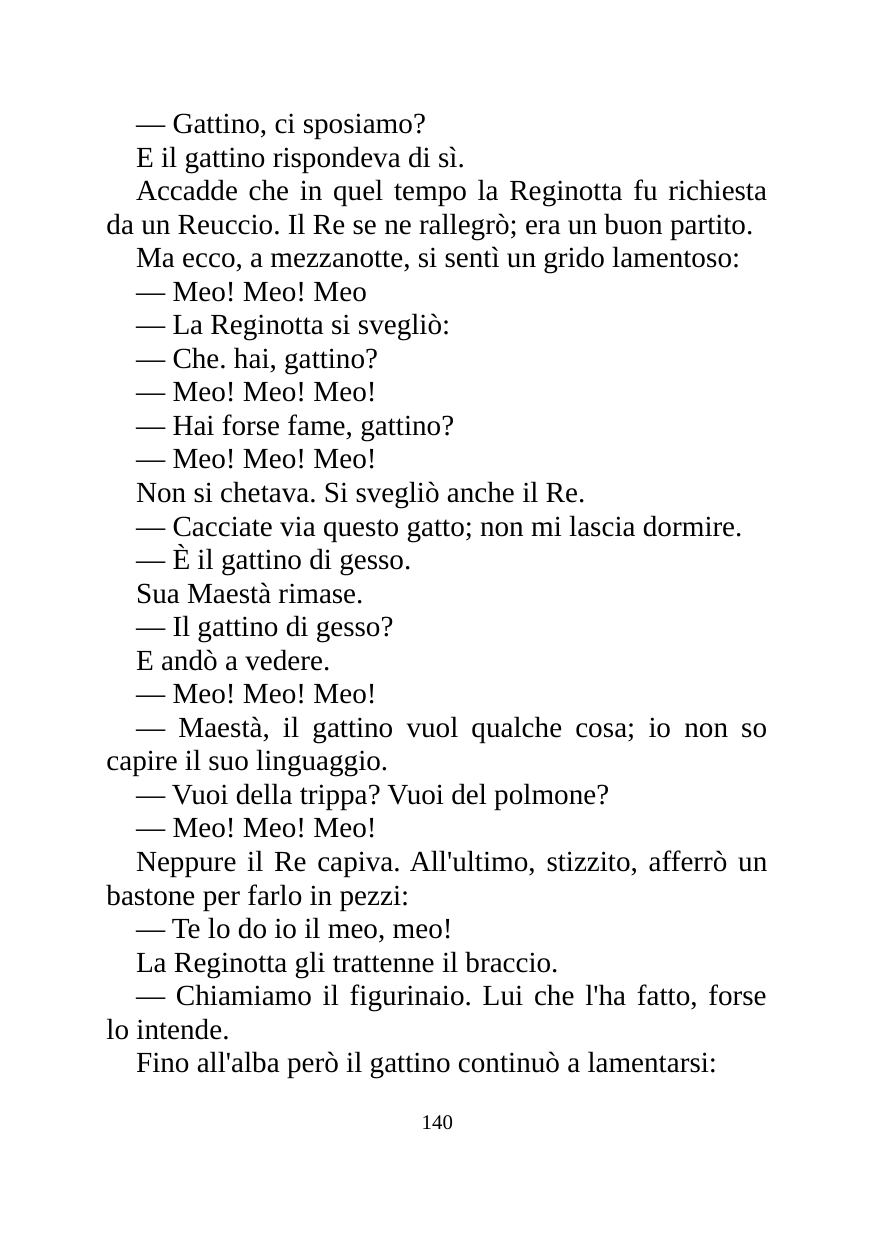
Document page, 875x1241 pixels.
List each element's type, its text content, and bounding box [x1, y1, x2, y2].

text Accadde che in quel tempo la Reginotta fu richiesta da un Reuccio. Il Re se ne rallegrò; era un buon partito. [106, 173, 768, 240]
text Ma ecco, a mezzanotte, si sentì un grido lamentoso: [106, 240, 768, 274]
text — Meo! Meo! Meo! [106, 442, 768, 475]
text Fino all'alba però il gattino continuò a lamentarsi: [106, 1045, 768, 1079]
text — Meo! Meo! Meo! [106, 811, 768, 844]
text — Cacciate via questo gatto; non mi lascia dormire. [106, 509, 768, 542]
text — Hai forse fame, gattino? [106, 408, 768, 442]
text — È il gattino di gesso. [106, 542, 768, 576]
text — Meo! Meo! Meo! [106, 374, 768, 408]
text E andò a vedere. [106, 643, 768, 676]
text Non si chetava. Si svegliò anche il Re. [106, 475, 768, 509]
text — Il gattino di gesso? [106, 609, 768, 643]
text La Reginotta gli trattenne il braccio. [106, 945, 768, 978]
text — Che. hai, gattino? [106, 341, 768, 374]
text — Te lo do io il meo, meo! [106, 911, 768, 945]
text Neppure il Re capiva. All'ultimo, stizzito, afferrò un bastone per farlo in pezzi: [106, 844, 768, 911]
text — Vuoi della trippa? Vuoi del polmone? [106, 777, 768, 811]
text — Chiamiamo il figurinaio. Lui che l'ha fatto, forse lo intende. [106, 978, 768, 1045]
text — Meo! Meo! Meo! [106, 676, 768, 710]
text E il gattino rispondeva di sì. [106, 140, 768, 173]
text Sua Maestà rimase. [106, 576, 768, 609]
text — Gattino, ci sposiamo? [106, 106, 768, 140]
text — Maestà, il gattino vuol qualche cosa; io non so capire il suo linguaggio. [106, 710, 768, 777]
text — Meo! Meo! Meo [106, 274, 768, 307]
text — La Reginotta si svegliò: [106, 307, 768, 341]
